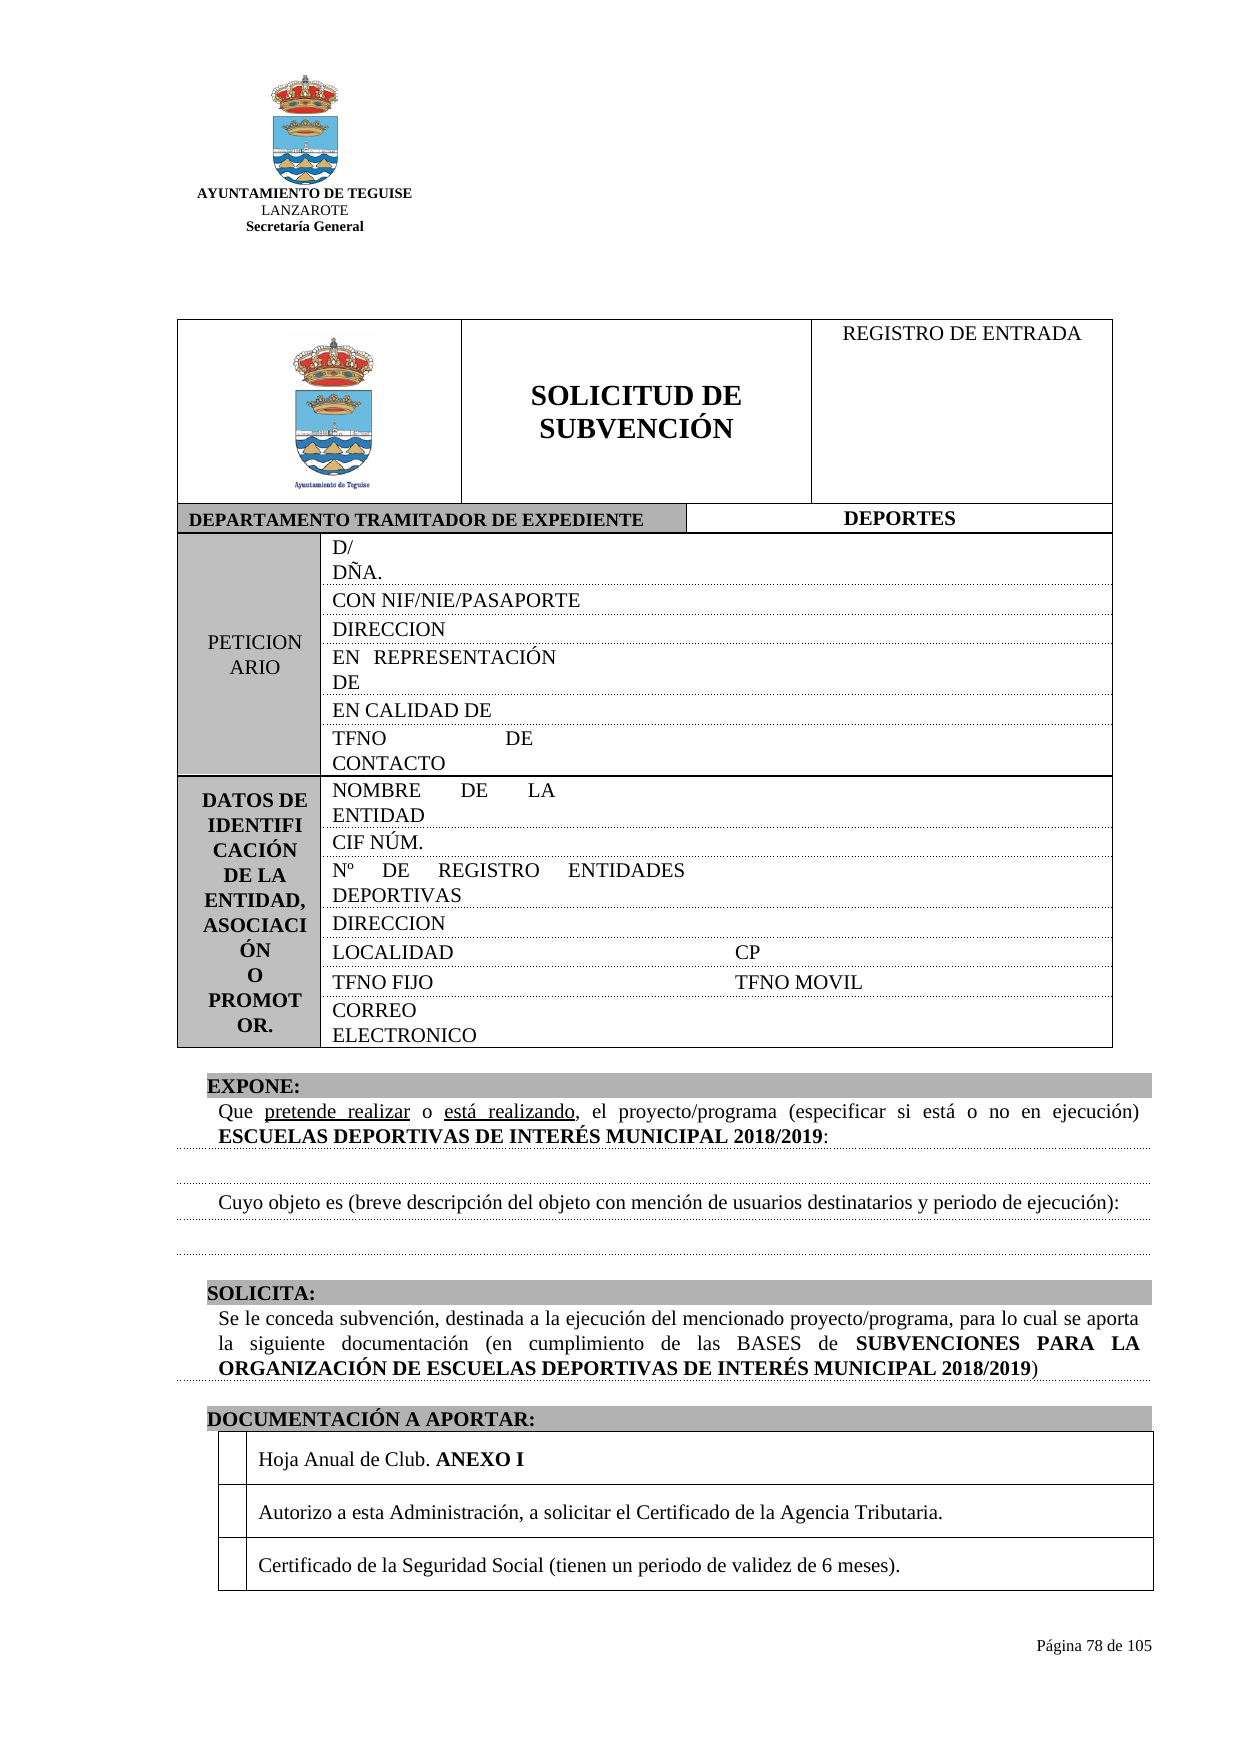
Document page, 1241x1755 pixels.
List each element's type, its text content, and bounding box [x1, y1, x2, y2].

table_cell Certificado de la Seguridad Social (tienen un periodo de validez de 6 meses). [247, 1538, 1153, 1590]
table_cell Cuyo objeto es (breve descripción del objeto con mención de usuarios destinatarios y periodo de ejecución): [177, 1183, 1152, 1218]
table_cell Nº DE REGISTRO ENTIDADES DEPORTIVAS [321, 856, 696, 907]
table_cell [483, 907, 1112, 937]
table_cell [528, 996, 724, 1047]
text DOCUMENTACIÓN A APORTAR: [207, 1406, 1152, 1431]
table_header [413, 534, 1112, 584]
table_header D/DÑA. [321, 534, 413, 584]
table_header Hoja Anual de Club. ANEXO I [247, 1432, 1153, 1484]
table_cell CORREO ELECTRONICO [321, 996, 528, 1047]
table_header REGISTRO DE ENTRADA [812, 320, 1112, 502]
table_cell [696, 856, 1112, 907]
table_cell [696, 827, 1112, 856]
table_cell TFNO MOVIL [724, 966, 929, 996]
table_cell [177, 1148, 1152, 1183]
table_header [178, 320, 461, 502]
table_cell [567, 643, 1112, 694]
table_cell [528, 966, 724, 996]
table_cell [724, 996, 929, 1047]
table_cell [929, 937, 1112, 966]
text EXPONE: [207, 1073, 1152, 1098]
table_cell EN REPRESENTACIÓN DE [321, 643, 567, 694]
table_cell [567, 694, 1112, 723]
table_cell CP [724, 937, 929, 966]
table_cell EN CALIDAD DE [321, 694, 567, 723]
table_cell [219, 1538, 246, 1590]
table_cell [528, 937, 724, 966]
table_header Se le conceda subvención, destinada a la ejecución del mencionado proyecto/programa, para lo cual se aporta la siguiente documentación (en cumplimiento de las BASES de SUBVENCIONES PARA LA ORGANIZACIÓN DE ESCUELAS DEPORTIVAS DE INTERÉS MUNICIPAL 2018/2019) [177, 1305, 1152, 1380]
table_cell [609, 584, 1112, 613]
table_cell TFNO DE CONTACTO [321, 724, 544, 774]
table_cell [544, 724, 1112, 774]
table_header DATOS DE IDENTIFICACIÓN DE LA ENTIDAD, ASOCIACIÓN O PROMOTOR. [178, 777, 320, 1047]
table_cell [483, 614, 1112, 643]
table_cell DEPARTAMENTO TRAMITADOR DE EXPEDIENTE [178, 504, 686, 532]
table_cell TFNO FIJO [321, 966, 528, 996]
table_header Que pretende realizar o está realizando, el proyecto/programa (especificar si está o no en ejecución) ESCUELAS DEPORTIVAS DE INTERÉS MUNICIPAL 2018/2019: [177, 1098, 1152, 1148]
table_header [219, 1432, 246, 1484]
table_cell DEPORTES [687, 504, 1112, 532]
table_cell CON NIF/NIE/PASAPORTE [321, 584, 609, 613]
table_header NOMBRE DE LA ENTIDAD [321, 777, 567, 827]
table_header PETICIONARIO [178, 534, 320, 774]
table_cell DIRECCION [321, 614, 483, 643]
table_cell Autorizo a esta Administración, a solicitar el Certificado de la Agencia Tributaria. [247, 1485, 1153, 1537]
table_cell CIF NÚM. [321, 827, 696, 856]
table_cell DIRECCION [321, 907, 483, 937]
table_cell [219, 1485, 246, 1537]
table_cell LOCALIDAD [321, 937, 528, 966]
table_cell [929, 966, 1112, 996]
table_header [567, 777, 1112, 827]
table_cell [929, 996, 1112, 1047]
table_header SOLICITUD DE SUBVENCIÓN [462, 320, 811, 502]
table_cell [177, 1219, 1152, 1254]
text SOLICITA: [207, 1280, 1152, 1305]
